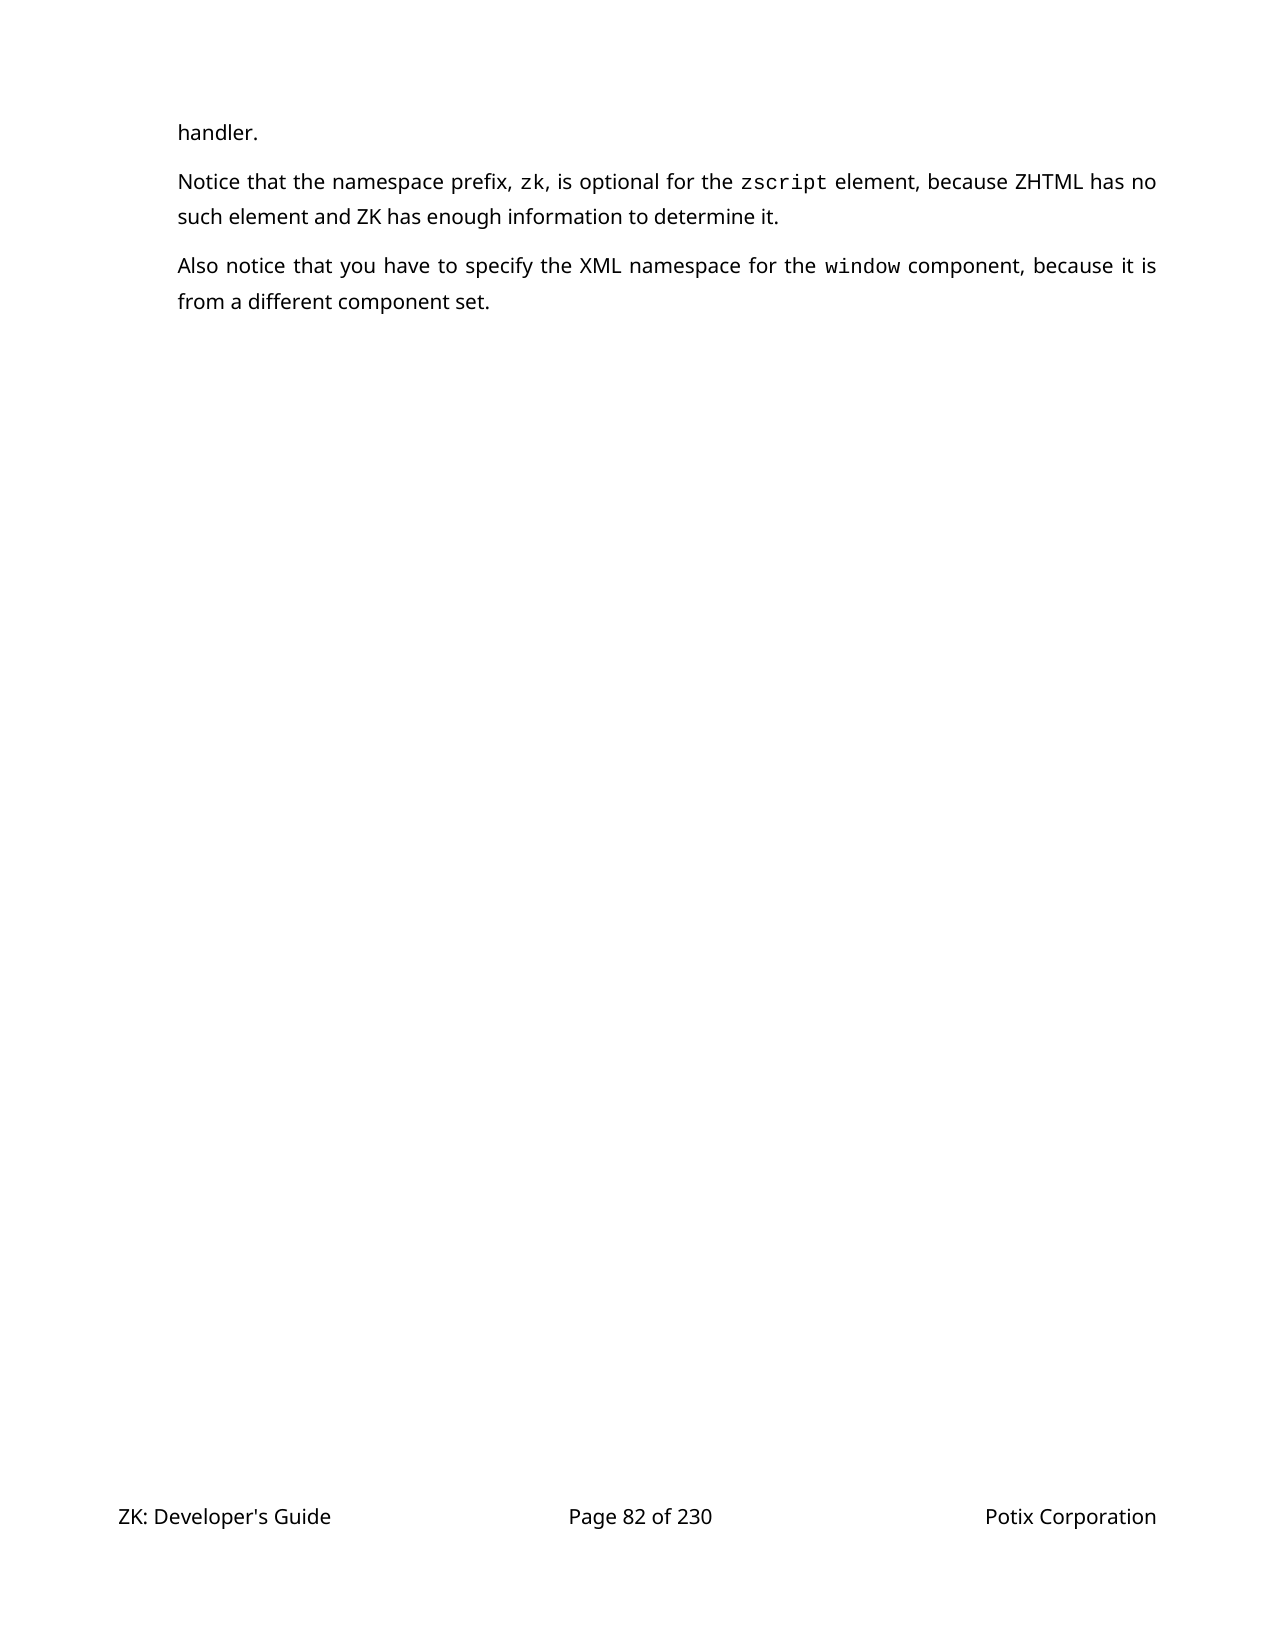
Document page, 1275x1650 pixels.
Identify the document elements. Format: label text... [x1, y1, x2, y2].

text handler. [177, 118, 1157, 146]
text Also notice that you have to specify the XML namespace for the window component, because it is from a different component set. [177, 251, 1157, 315]
text Notice that the namespace prefix, zk, is optional for the zscript element, because ZHTML has no such element and ZK has enough information to determine it. [177, 167, 1157, 231]
